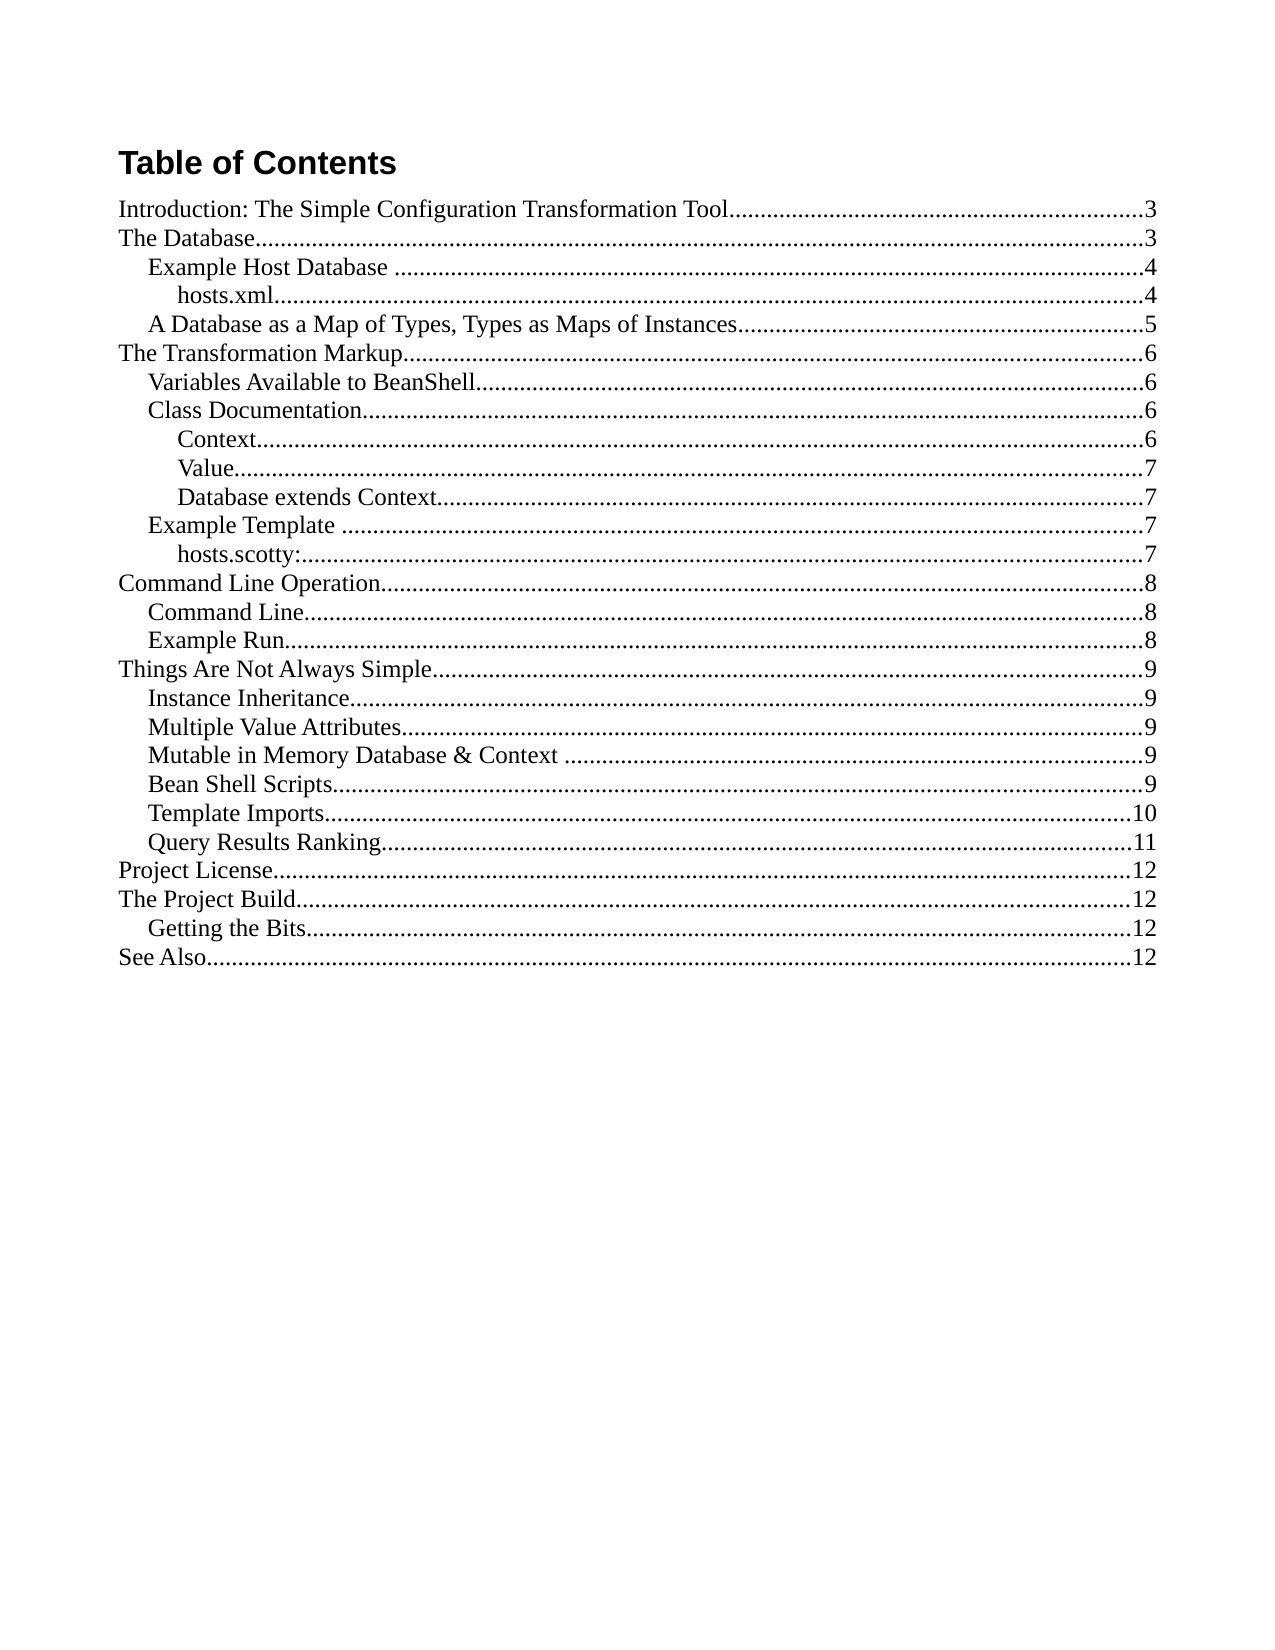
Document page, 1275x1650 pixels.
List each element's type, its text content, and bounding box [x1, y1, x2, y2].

text Variables Available to BeanShell 6 [148, 367, 1157, 395]
text A Database as a Map of Types, Types as Maps of Instances 5 [148, 309, 1157, 338]
text hosts.xml 4 [177, 280, 1157, 309]
text Template Imports 10 [148, 798, 1157, 827]
text Project License 12 [118, 855, 1157, 884]
text Example Run 8 [148, 625, 1157, 654]
text Example Host Database 4 [148, 252, 1157, 280]
subtitle Table of Contents [118, 143, 1157, 182]
text Getting the Bits 12 [148, 913, 1157, 942]
text The Database 3 [118, 223, 1157, 252]
text Multiple Value Attributes 9 [148, 712, 1157, 740]
text Command Line Operation 8 [118, 568, 1157, 597]
text Example Template 7 [148, 510, 1157, 539]
text Mutable in Memory Database & Context 9 [148, 740, 1157, 769]
text The Transformation Markup 6 [118, 338, 1157, 367]
text See Also 12 [118, 942, 1157, 970]
text Context 6 [177, 424, 1157, 453]
text Command Line 8 [148, 597, 1157, 625]
text Things Are Not Always Simple 9 [118, 654, 1157, 683]
text Class Documentation 6 [148, 395, 1157, 424]
text The Project Build 12 [118, 884, 1157, 913]
text Query Results Ranking 11 [148, 827, 1157, 855]
text Introduction: The Simple Configuration Transformation Tool 3 [118, 194, 1157, 223]
text Database extends Context 7 [177, 482, 1157, 510]
text hosts.scotty: 7 [177, 539, 1157, 568]
text Instance Inheritance 9 [148, 683, 1157, 712]
text Value 7 [177, 453, 1157, 482]
text Bean Shell Scripts 9 [148, 769, 1157, 798]
